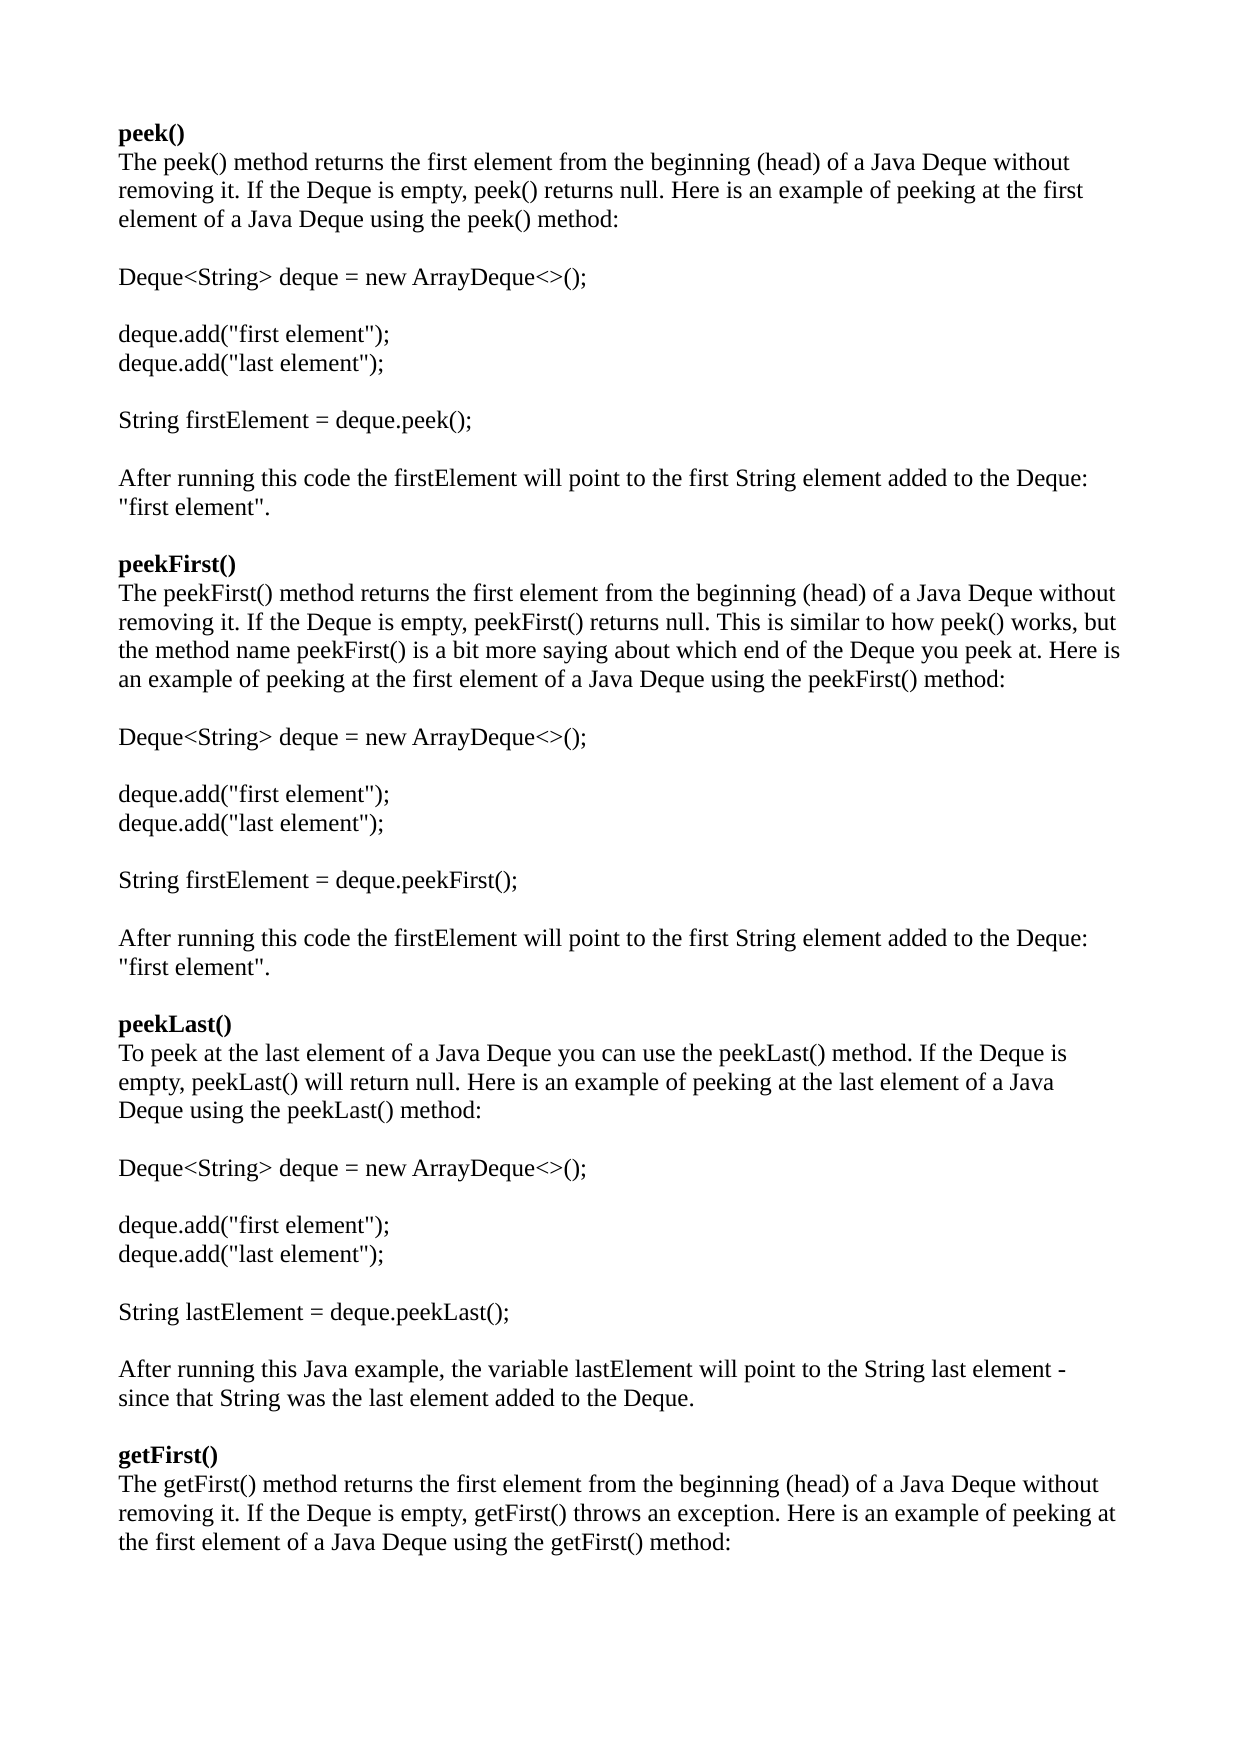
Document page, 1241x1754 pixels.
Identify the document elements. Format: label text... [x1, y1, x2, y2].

text deque.add("last element"); [118, 348, 1122, 377]
text peek() [118, 118, 1122, 147]
text deque.add("first element"); [118, 1211, 1122, 1239]
text After running this code the firstElement will point to the first String element added to the Deque: "first element". [118, 923, 1122, 981]
text peekLast() [118, 1009, 1122, 1038]
text deque.add("first element"); [118, 319, 1122, 348]
text After running this Java example, the variable lastElement will point to the String last element - since that String was the last element added to the Deque. [118, 1354, 1122, 1412]
text Deque<String> deque = new ArrayDeque<>(); [118, 1153, 1122, 1182]
text The getFirst() method returns the first element from the beginning (head) of a Java Deque without removing it. If the Deque is empty, getFirst() throws an exception. Here is an example of peeking at the first element of a Java Deque using the getFirst() method: [118, 1469, 1122, 1556]
text To peek at the last element of a Java Deque you can use the peekLast() method. If the Deque is empty, peekLast() will return null. Here is an example of peeking at the last element of a Java Deque using the peekLast() method: [118, 1038, 1122, 1124]
text deque.add("first element"); [118, 779, 1122, 808]
text String firstElement = deque.peekFirst(); [118, 866, 1122, 894]
text deque.add("last element"); [118, 808, 1122, 837]
text String firstElement = deque.peek(); [118, 406, 1122, 434]
text Deque<String> deque = new ArrayDeque<>(); [118, 262, 1122, 291]
text getFirst() [118, 1441, 1122, 1469]
text After running this code the firstElement will point to the first String element added to the Deque: "first element". [118, 463, 1122, 521]
text The peek() method returns the first element from the beginning (head) of a Java Deque without removing it. If the Deque is empty, peek() returns null. Here is an example of peeking at the first element of a Java Deque using the peek() method: [118, 147, 1122, 233]
text peekFirst() [118, 549, 1122, 578]
text The peekFirst() method returns the first element from the beginning (head) of a Java Deque without removing it. If the Deque is empty, peekFirst() returns null. This is similar to how peek() works, but the method name peekFirst() is a bit more saying about which end of the Deque you peek at. Here is an example of peeking at the first element of a Java Deque using the peekFirst() method: [118, 578, 1122, 693]
text Deque<String> deque = new ArrayDeque<>(); [118, 722, 1122, 751]
text deque.add("last element"); [118, 1239, 1122, 1268]
text String lastElement = deque.peekLast(); [118, 1297, 1122, 1326]
